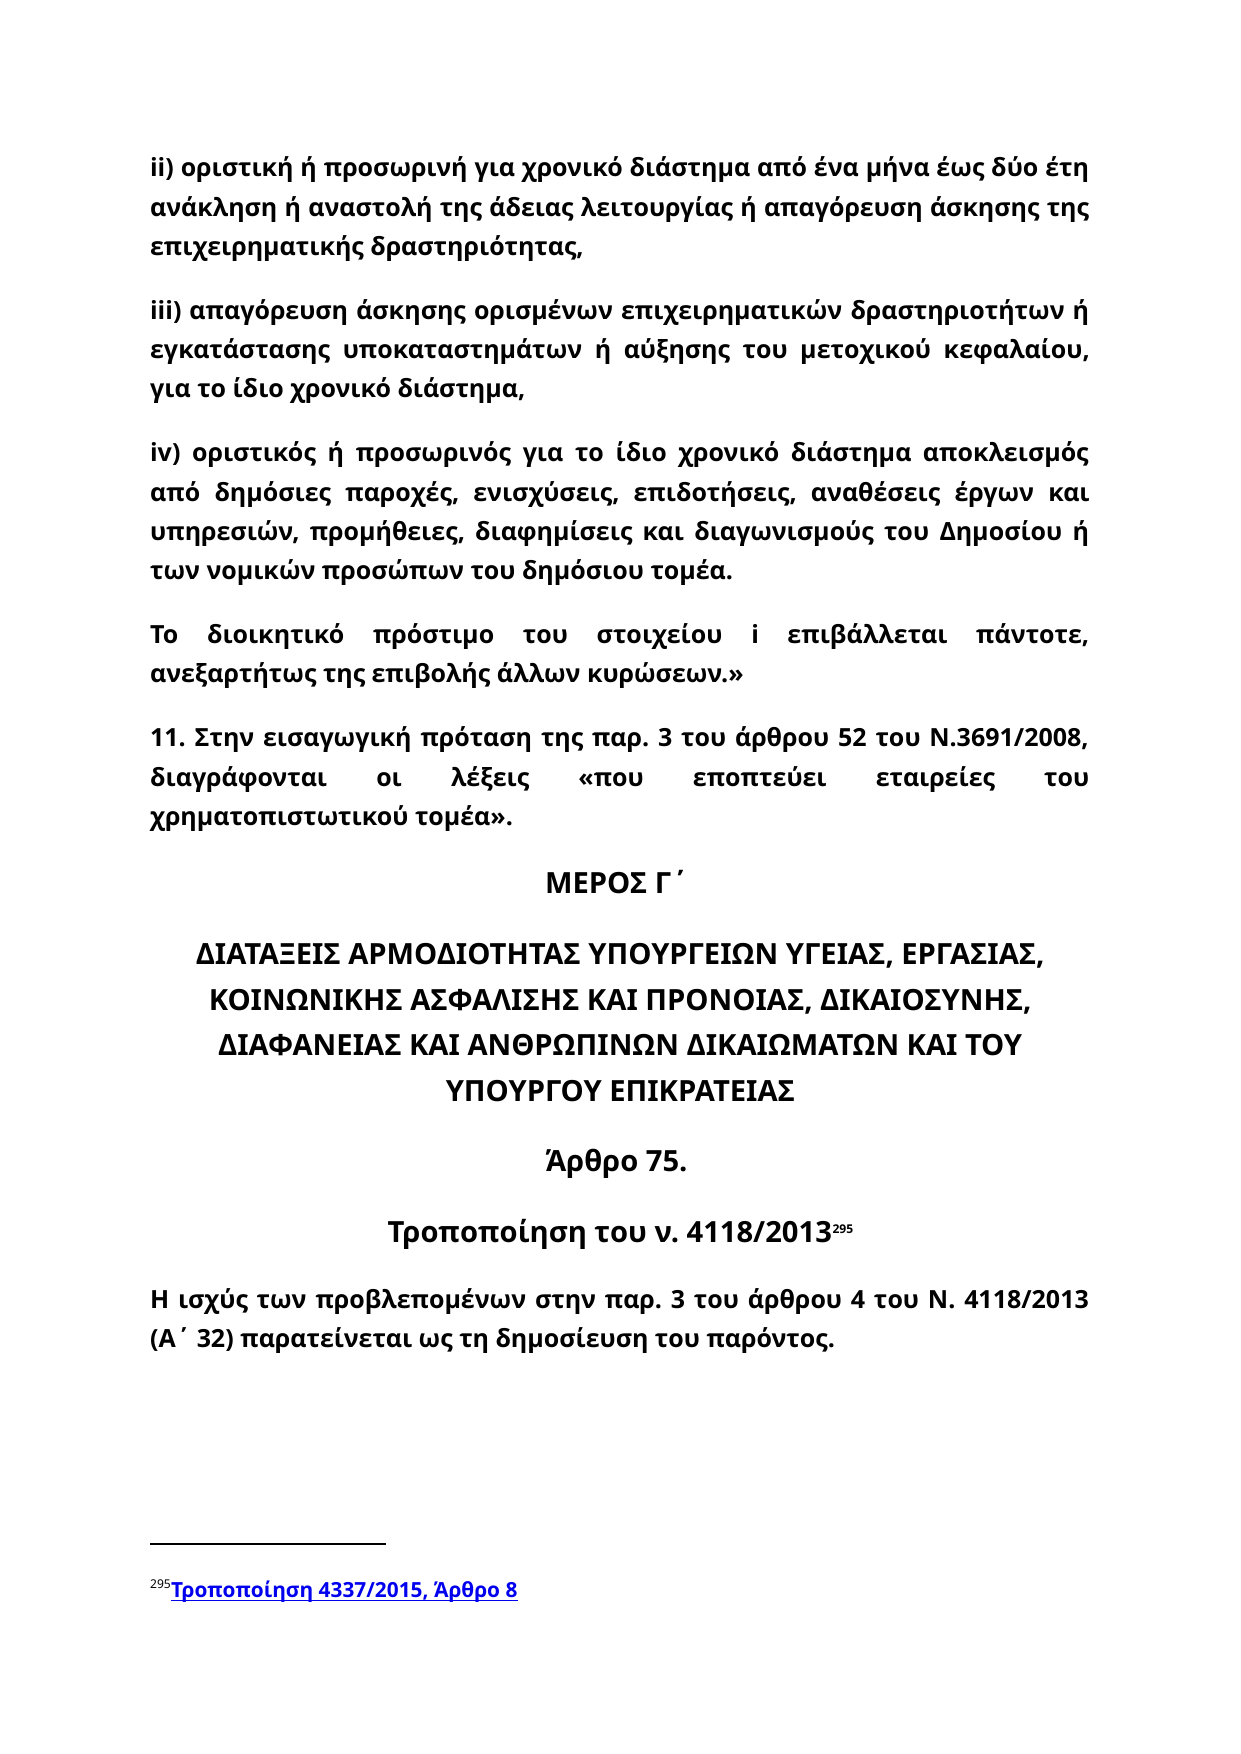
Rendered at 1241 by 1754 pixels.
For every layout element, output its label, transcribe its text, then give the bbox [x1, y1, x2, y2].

subtitle ΔΙΑΤΑΞΕΙΣ ΑΡΜΟΔΙΟΤΗΤΑΣ ΥΠΟΥΡΓΕΙΩΝ ΥΓΕΙΑΣ, ΕΡΓΑΣΙΑΣ, ΚΟΙΝΩΝΙΚΗΣ ΑΣΦΑΛΙΣΗΣ ΚΑΙ ΠΡΟΝΟΙΑΣ, ΔΙΚΑΙΟΣΥΝΗΣ, ΔΙΑΦΑΝΕΙΑΣ ΚΑΙ ΑΝΘΡΩΠΙΝΩΝ ΔΙΚΑΙΩΜΑΤΩΝ ΚΑΙ ΤΟΥ ΥΠΟΥΡΓΟΥ ΕΠΙΚΡΑΤΕΙΑΣ [150, 933, 1090, 1110]
text Η ισχύς των προβλεπομένων στην παρ. 3 του άρθρου 4 του Ν. 4118/2013 (Α΄ 32) παρατείνεται ως τη δημοσίευση του παρόντος. [150, 1282, 1090, 1355]
text Τροποποίηση 4337/2015, Άρθρο 8 [150, 1576, 1090, 1604]
text iii) απαγόρευση άσκησης ορισμένων επιχειρηματικών δραστηριοτήτων ή εγκατάστασης υποκαταστημάτων ή αύξησης του μετοχικού κεφαλαίου, για το ίδιο χρονικό διάστημα, [150, 292, 1090, 405]
subtitle Άρθρο 75. [150, 1141, 1090, 1180]
text 11. Στην εισαγωγική πρόταση της παρ. 3 του άρθρου 52 του Ν.3691/2008, διαγράφονται οι λέξεις «που εποπτεύει εταιρείες του χρηματοπιστωτικού τομέα». [150, 720, 1090, 832]
text iv) οριστικός ή προσωρινός για το ίδιο χρονικό διάστημα αποκλεισμός από δημόσιες παροχές, ενισχύσεις, επιδοτήσεις, αναθέσεις έργων και υπηρεσιών, προμήθειες, διαφημίσεις και διαγωνισμούς του Δημοσίου ή των νομικών προσώπων του δημόσιου τομέα. [150, 435, 1090, 587]
subtitle ΜΕΡΟΣ Γ΄ [150, 862, 1090, 902]
text Το διοικητικό πρόστιμο του στοιχείου i επιβάλλεται πάντοτε, ανεξαρτήτως της επιβολής άλλων κυρώσεων.» [150, 617, 1090, 690]
subtitle Τροποποίηση του ν. 4118/2013 [150, 1211, 1090, 1251]
text ii) οριστική ή προσωρινή για χρονικό διάστημα από ένα μήνα έως δύο έτη ανάκληση ή αναστολή της άδειας λειτουργίας ή απαγόρευση άσκησης της επιχειρηματικής δραστηριότητας, [150, 150, 1090, 262]
